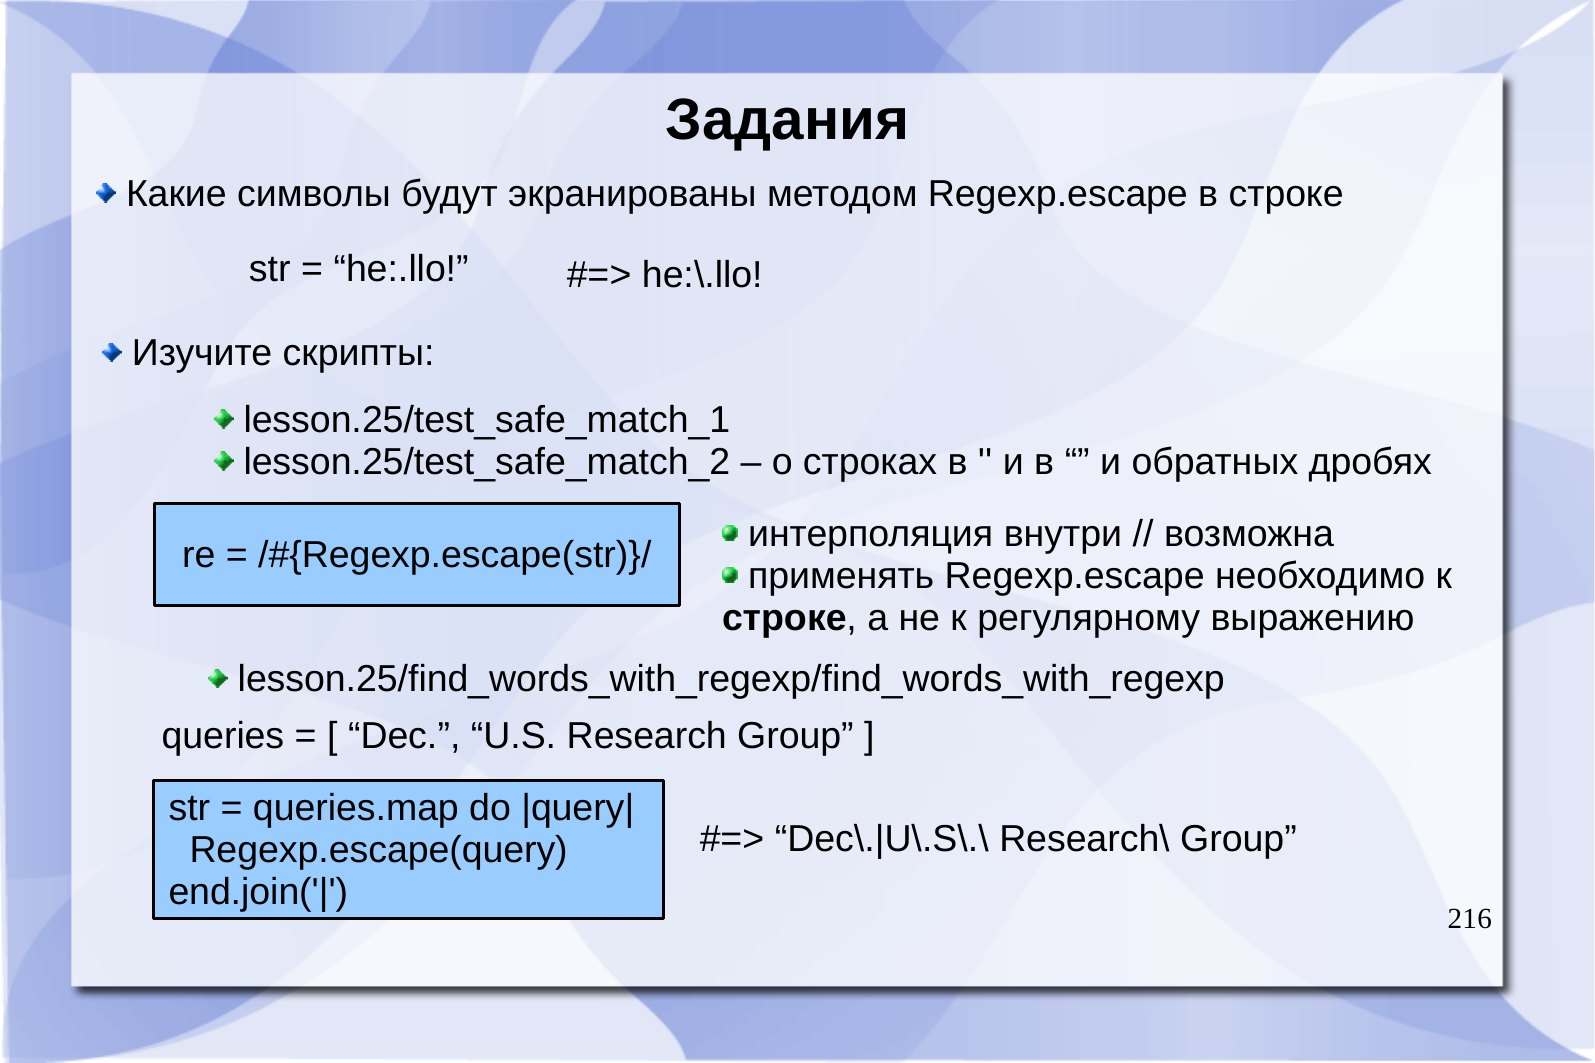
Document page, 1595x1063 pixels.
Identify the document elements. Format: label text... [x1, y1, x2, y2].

text_box интерполяция внутри // возможна применять Regexp.escape необходимо к строке, а не к регулярному выражению [707, 504, 1476, 646]
text_box Изучите скрипты: [87, 324, 450, 382]
text_box str = queries.map do |query| Regexp.escape(query) end.join('|') [153, 780, 664, 919]
text_box Какие символы будут экранированы методом Regexp.escape в строке [82, 164, 1360, 222]
text_box #=> he:\.llo! [552, 245, 778, 303]
text_box lesson.25/find_words_with_regexp/find_words_with_regexp [193, 650, 1240, 708]
text_box str = “he:.llo!” [234, 240, 484, 297]
text_box queries = [ “Dec.”, “U.S. Research Group” ] [146, 707, 890, 765]
picture [0, 0, 1595, 1063]
text_box lesson.25/test_safe_match_1 lesson.25/test_safe_match_2 – о строках в '' и в “” и обратных дробях [199, 391, 1448, 490]
text_box #=> “Dec\.|U\.S\.\ Research\ Group” [684, 809, 1313, 867]
title Задания [75, 75, 1501, 164]
text_box re = /#{Regexp.escape(str)}​/ [154, 503, 680, 606]
